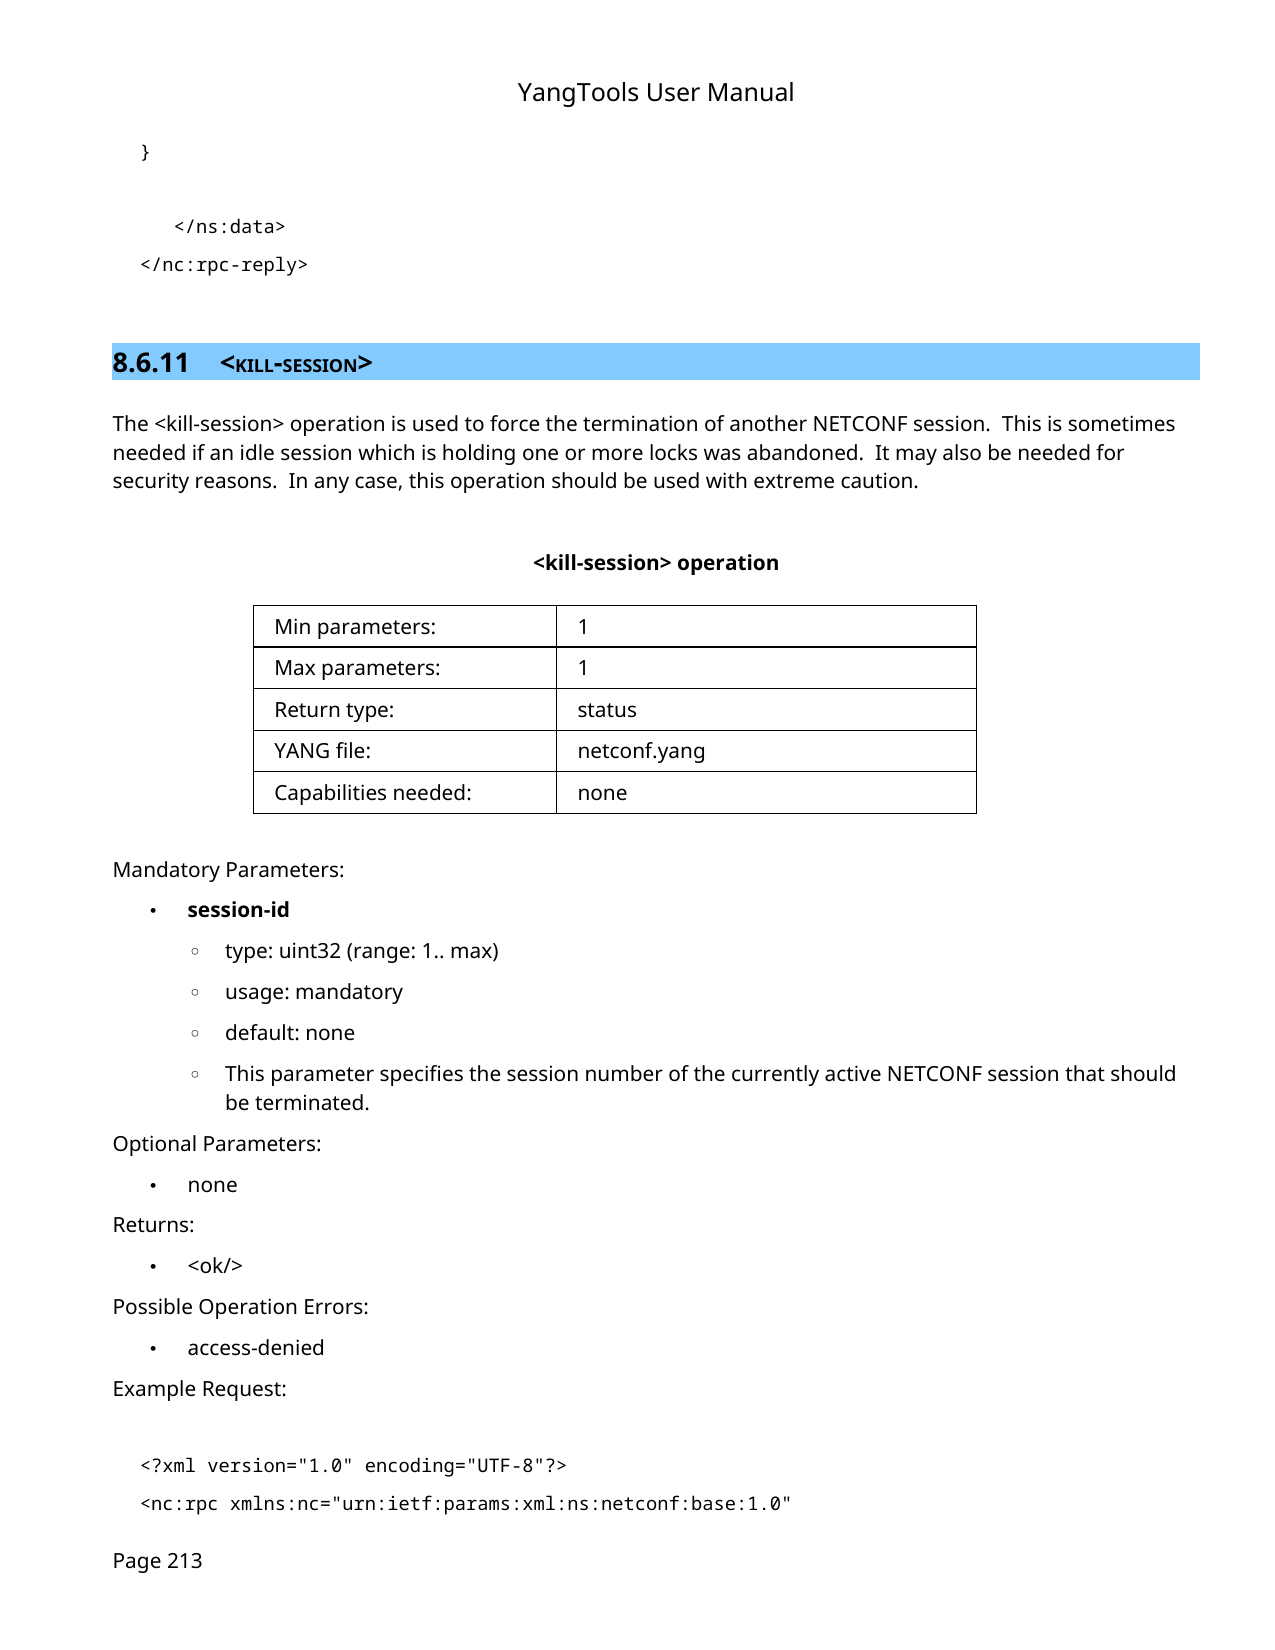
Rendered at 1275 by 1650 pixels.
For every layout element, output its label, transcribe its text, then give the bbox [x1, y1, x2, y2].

subtitle <kill-session> operation [127, 548, 1185, 576]
list type: uint32 (range: 1.. max) [187, 937, 1200, 965]
text Optional Parameters: [112, 1129, 1200, 1157]
list access-denied [150, 1333, 1200, 1362]
table_cell 1 [557, 648, 976, 688]
table_cell Capabilities needed: [254, 772, 556, 813]
text <?xml version="1.0" encoding="UTF-8"?> [139, 1453, 1200, 1478]
list <ok/> [150, 1252, 1200, 1280]
text Returns: [112, 1211, 1200, 1239]
table_cell netconf.yang [557, 731, 976, 771]
text <nc:rpc xmlns:nc="urn:ietf:params:xml:ns:netconf:base:1.0" [139, 1490, 1200, 1516]
subtitle <kill-session> [112, 343, 1200, 380]
text Mandatory Parameters: [112, 855, 1200, 883]
text Example Request: [112, 1374, 1200, 1403]
text </ns:data> [139, 213, 1200, 239]
text The <kill-session> operation is used to force the termination of another NETCONF session. This is sometimes needed if an idle session which is holding one or more locks was abandoned. It may also be needed for security reasons. In any case, this operation should be used with extreme caution. [112, 409, 1200, 494]
list session-id [150, 896, 1200, 924]
list usage: mandatory [187, 977, 1200, 1006]
text } [139, 138, 1200, 164]
table_header 1 [557, 606, 976, 646]
table_cell Return type: [254, 689, 556, 729]
table_header Min parameters: [254, 606, 556, 646]
table_cell YANG file: [254, 731, 556, 771]
table_cell status [557, 689, 976, 729]
list none [150, 1170, 1200, 1198]
list This parameter specifies the session number of the currently active NETCONF session that should be terminated. [187, 1059, 1200, 1116]
text Possible Operation Errors: [112, 1292, 1200, 1321]
text </nc:rpc-reply> [139, 251, 1200, 277]
list default: none [187, 1018, 1200, 1047]
table_cell Max parameters: [254, 648, 556, 688]
table_cell none [557, 772, 976, 813]
